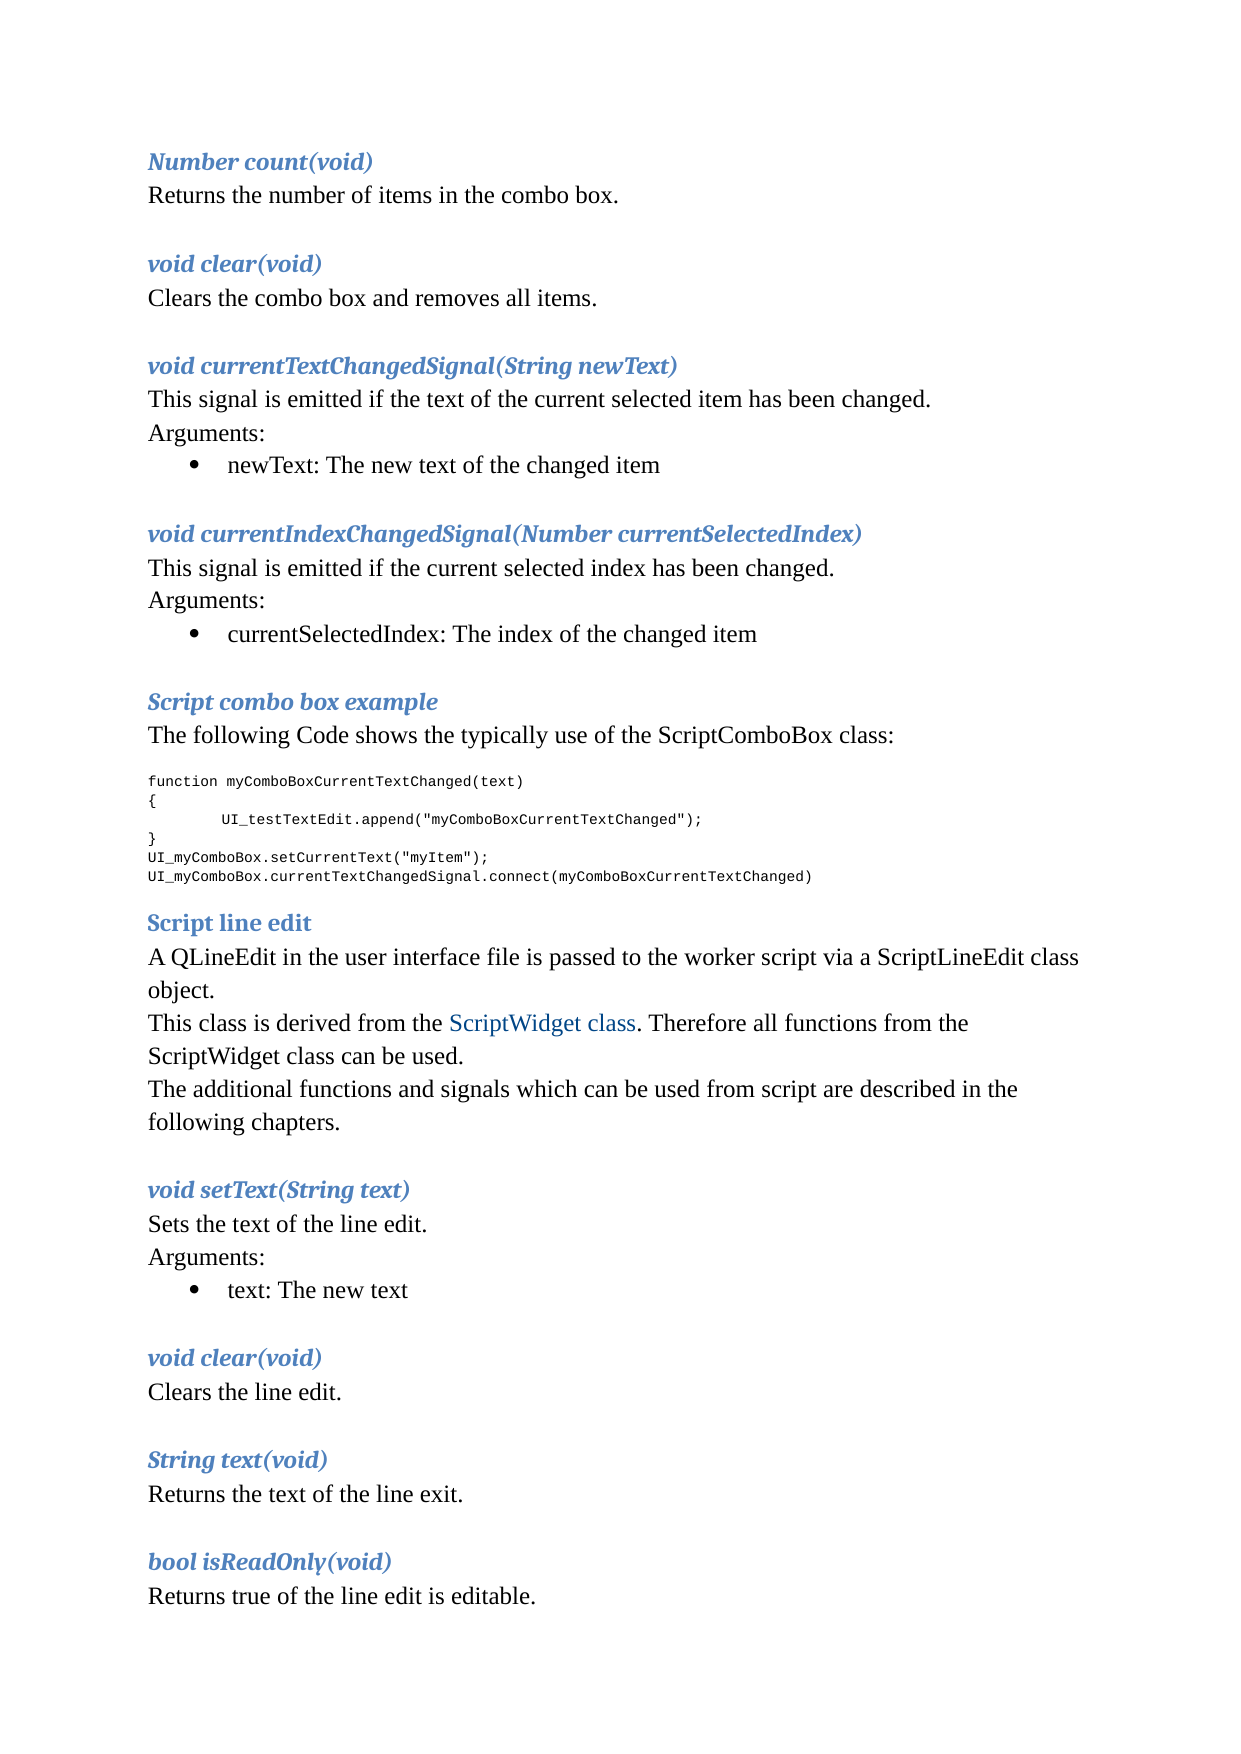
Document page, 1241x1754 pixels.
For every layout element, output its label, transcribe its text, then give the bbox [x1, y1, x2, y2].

subtitle Script combo box example [148, 688, 1093, 716]
list currentSelectedIndex: The index of the changed item [190, 619, 1093, 647]
subtitle void clear(void) [148, 1344, 1093, 1373]
subtitle String text(void) [148, 1446, 1093, 1475]
text UI_myComboBox.currentTextChangedSignal.connect(myComboBoxCurrentTextChanged) [148, 869, 1093, 886]
list newText: The new text of the changed item [190, 451, 1093, 479]
subtitle bool isReadOnly(void) [148, 1548, 1093, 1577]
subtitle void clear(void) [148, 249, 1093, 278]
subtitle void currentTextChangedSignal(String newText) [148, 352, 1093, 380]
text Arguments: [148, 586, 1093, 614]
text Returns the text of the line exit. [148, 1479, 1093, 1508]
text A QLineEdit in the user interface file is passed to the worker script via a ScriptLineEdit class object. [148, 942, 1093, 1004]
text { [148, 793, 1093, 810]
text } [148, 831, 1093, 848]
text This class is derived from the ScriptWidget class. Therefore all functions from the ScriptWidget class can be used. [148, 1008, 1093, 1070]
subtitle Script line edit [148, 909, 1093, 938]
text Returns true of the line edit is editable. [148, 1581, 1093, 1610]
subtitle void setText(String text) [148, 1176, 1093, 1205]
text UI_testTextEdit.append("myComboBoxCurrentTextChanged"); [148, 812, 1093, 829]
list text: The new text [190, 1275, 1093, 1304]
text Sets the text of the line edit. [148, 1209, 1093, 1238]
subtitle void currentIndexChangedSignal(Number currentSelectedIndex) [148, 519, 1093, 548]
text Clears the combo box and removes all items. [148, 283, 1093, 311]
subtitle Number count(void) [148, 148, 1093, 176]
text The additional functions and signals which can be used from script are described in the following chapters. [148, 1074, 1093, 1136]
text This signal is emitted if the text of the current selected item has been changed. [148, 384, 1093, 413]
text Clears the line edit. [148, 1377, 1093, 1406]
text Returns the number of items in the combo box. [148, 181, 1093, 209]
text The following Code shows the typically use of the ScriptComboBox class: [148, 721, 1093, 749]
text UI_myComboBox.setCurrentText("myItem"); [148, 850, 1093, 867]
text This signal is emitted if the current selected index has been changed. [148, 553, 1093, 581]
text function myComboBoxCurrentTextChanged(text) [148, 774, 1093, 791]
text Arguments: [148, 1242, 1093, 1271]
text Arguments: [148, 418, 1093, 446]
